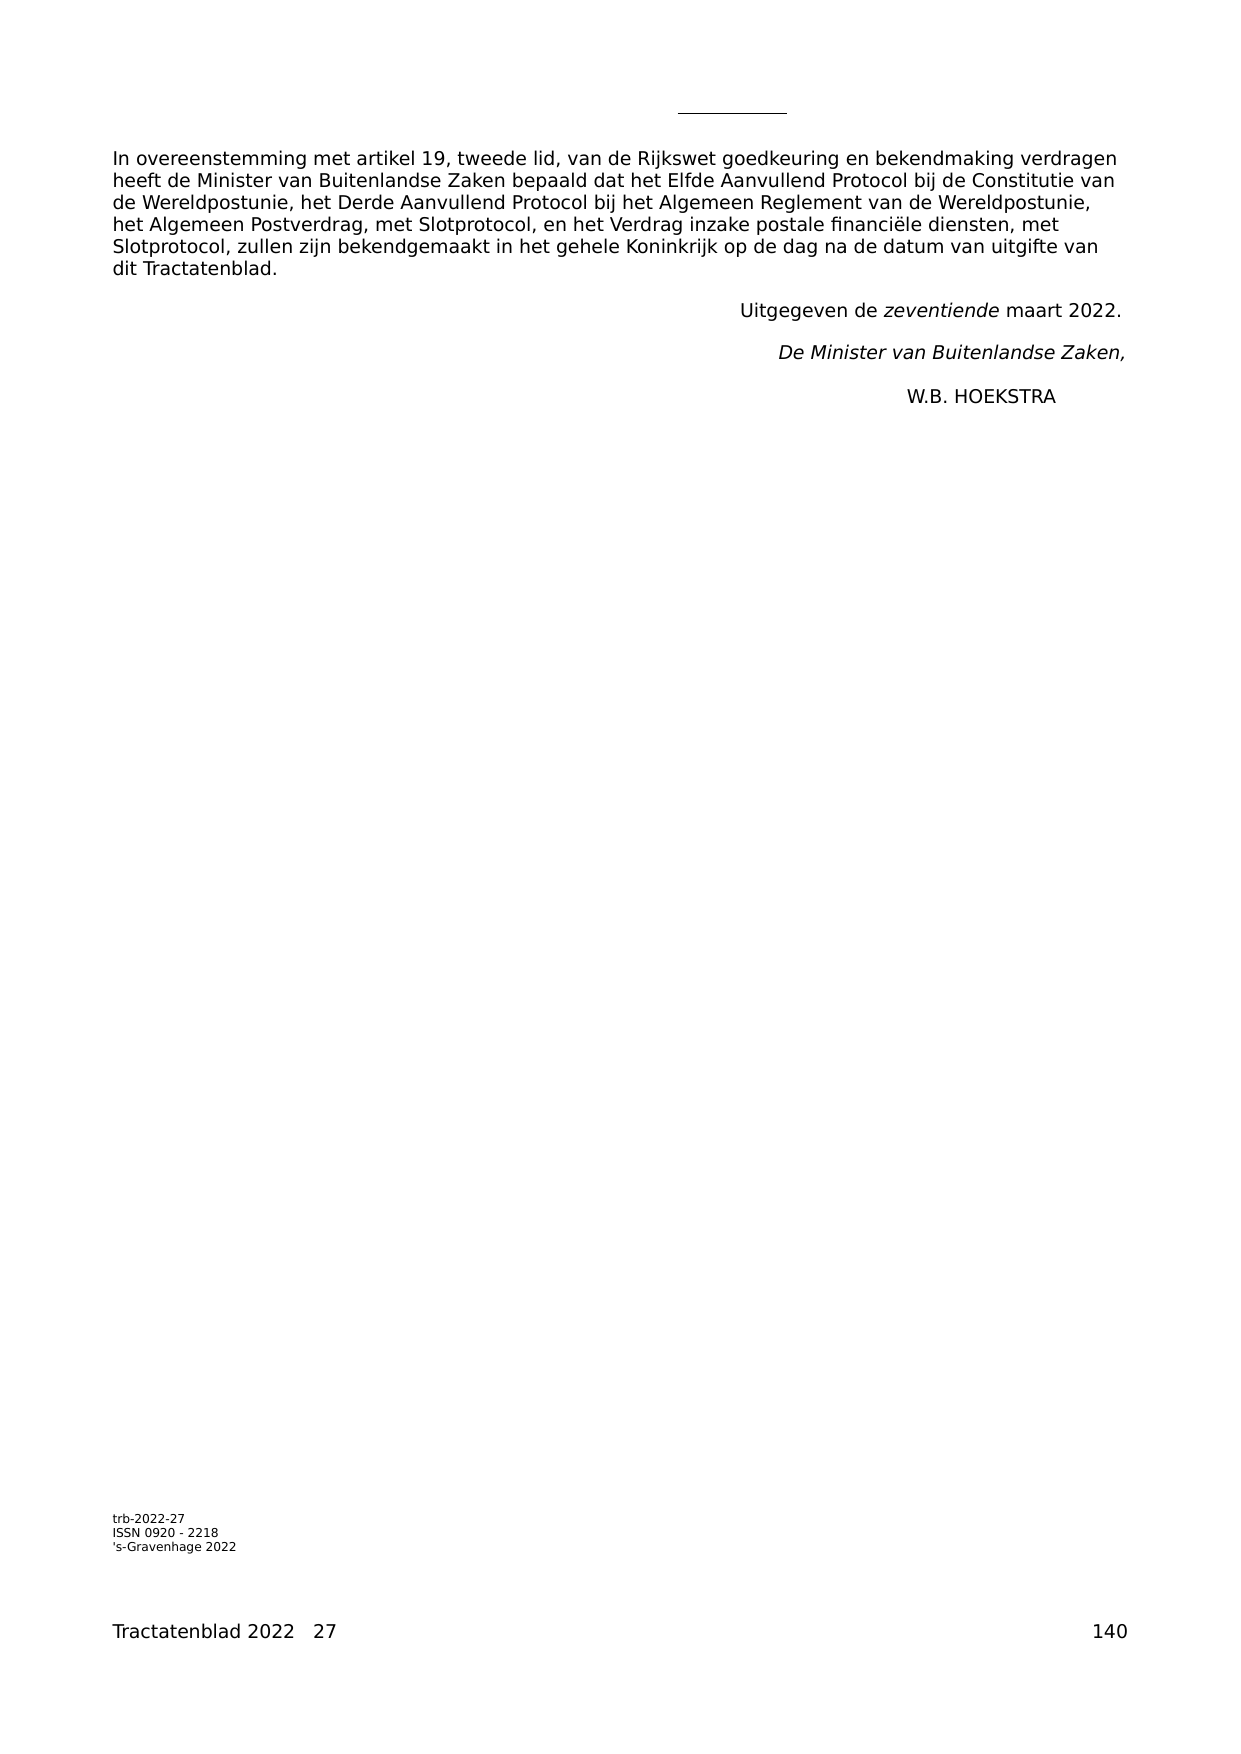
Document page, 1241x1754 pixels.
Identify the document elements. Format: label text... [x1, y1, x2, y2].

text trb-2022-27 [112, 1512, 346, 1526]
text ISSN 0920 - 2218 [112, 1526, 346, 1540]
text 's-Gravenhage 2022 [112, 1540, 346, 1554]
text Uitgegeven de zeventiende maart 2022. [112, 300, 1128, 322]
text De Minister van Buitenlandse Zaken, W.B. HOEKSTRA [112, 342, 1128, 408]
text In overeenstemming met artikel 19, tweede lid, van de Rijkswet goedkeuring en bekendmaking verdragen heeft de Minister van Buitenlandse Zaken bepaald dat het Elfde Aanvullend Protocol bij de Constitutie van de Wereldpostunie, het Derde Aanvullend Protocol bij het Algemeen Reglement van de Wereldpostunie, het Algemeen Postverdrag, met Slotprotocol, en het Verdrag inzake postale financiële diensten, met Slotprotocol, zullen zijn bekendgemaakt in het gehele Koninkrijk op de dag na de datum van uitgifte van dit Tractatenblad. [112, 148, 1128, 280]
